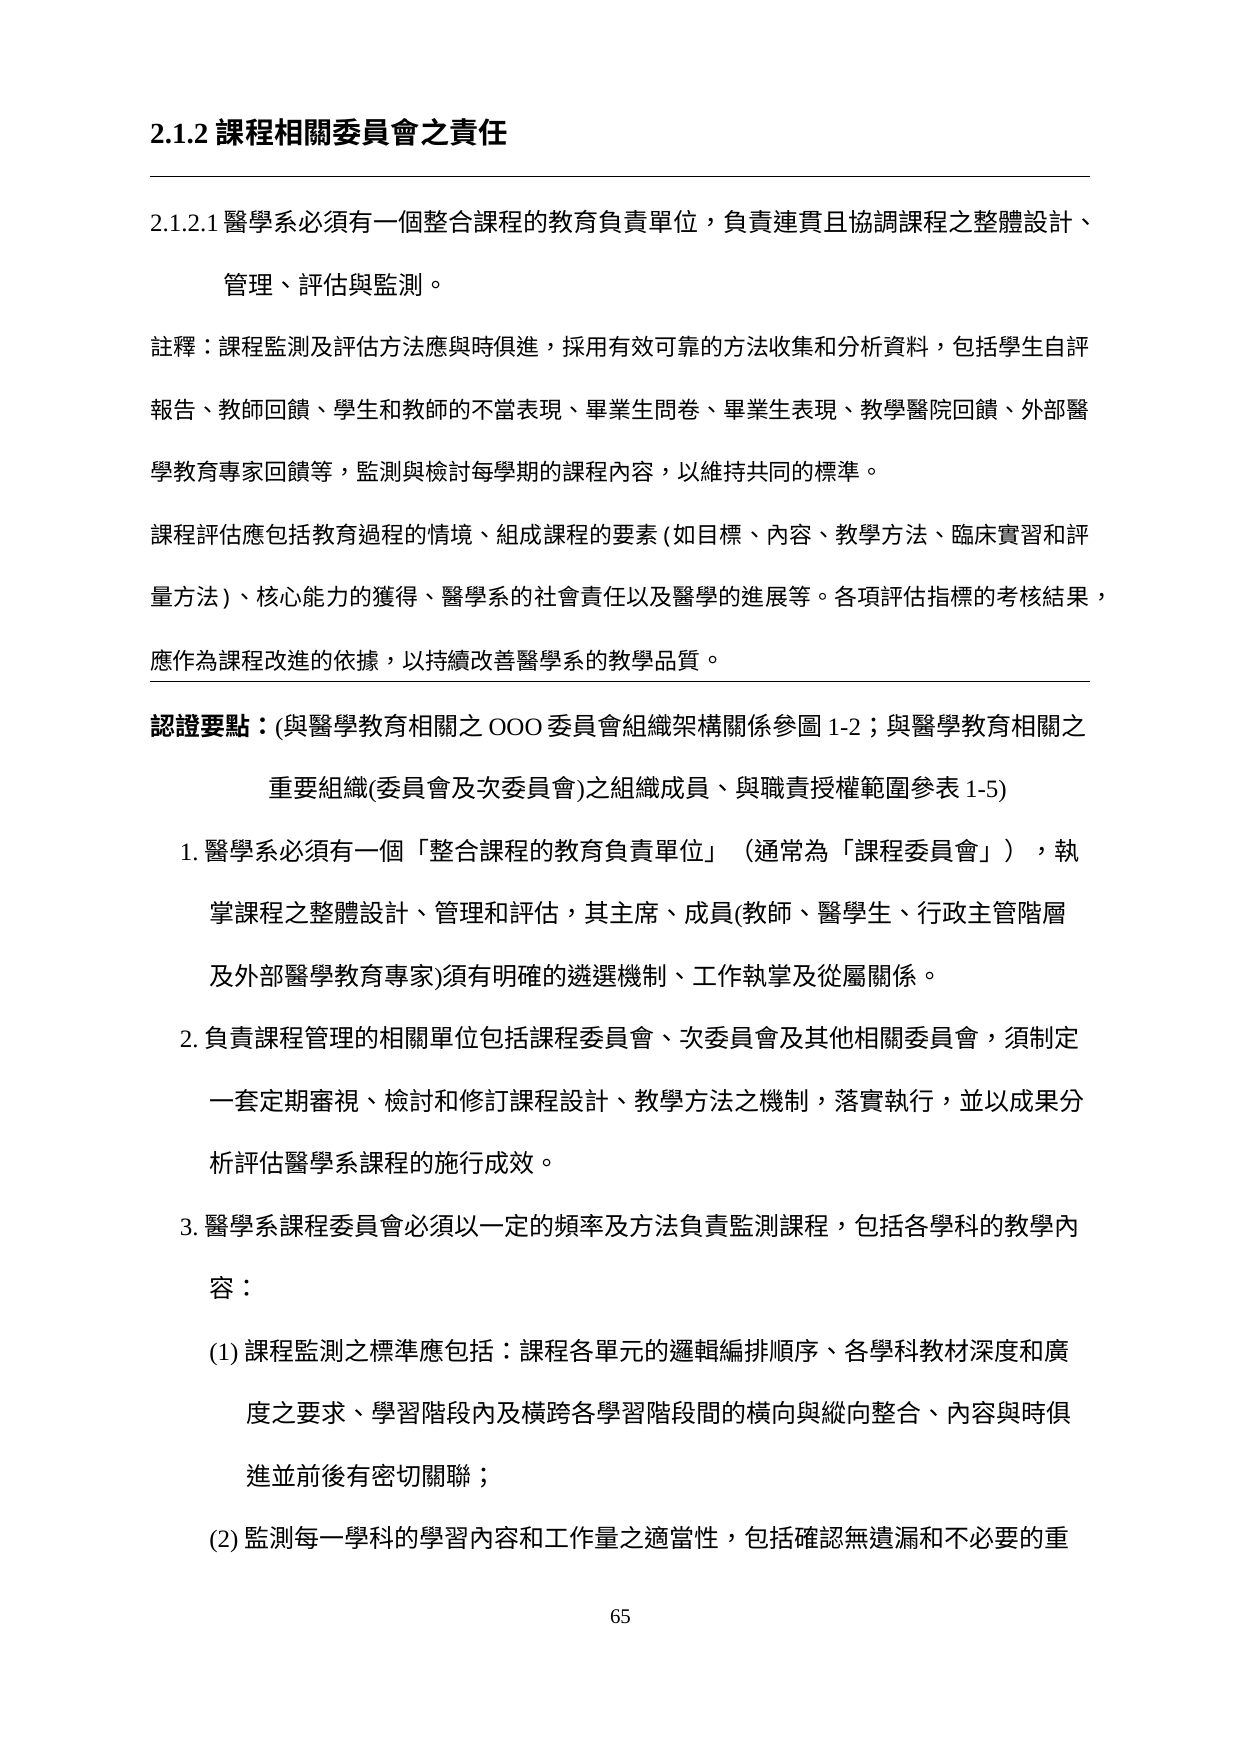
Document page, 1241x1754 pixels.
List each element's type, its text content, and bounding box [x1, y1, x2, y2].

text 認證要點：(與醫學教育相關之OOO委員會組織架構關係參圖1-2；與醫學教育相關之重要組織(委員會及次委員會)之組織成員、與職責授權範圍參表1-5) [150, 682, 1090, 807]
list 課程監測之標準應包括：課程各單元的邏輯編排順序、各學科教材深度和廣度之要求、學習階段內及橫跨各學習階段間的橫向與縱向整合、內容與時俱進並前後有密切關聯； [209, 1307, 1090, 1495]
text 課程評估應包括教育過程的情境、組成課程的要素(如目標、內容、教學方法、臨床實習和評量方法)、核心能力的獲得、醫學系的社會責任以及醫學的進展等。各項評估指標的考核結果，應作為課程改進的依據，以持續改善醫學系的教學品質。 [150, 492, 1090, 681]
list 醫學系課程委員會必須以一定的頻率及方法負責監測課程，包括各學科的教學內容： [179, 1182, 1090, 1307]
list 監測每一學科的學習內容和工作量之適當性，包括確認無遺漏和不必要的重 [209, 1495, 1090, 1557]
text 2.1.2.1醫學系必須有一個整合課程的教育負責單位，負責連貫且協調課程之整體設計、管理、評估與監測。 [150, 177, 1090, 304]
list 醫學系必須有一個「整合課程的教育負責單位」（通常為「課程委員會」），執掌課程之整體設計、管理和評估，其主席、成員(教師、醫學生、行政主管階層及外部醫學教育專家)須有明確的遴選機制、工作執掌及從屬關係。 [179, 807, 1090, 995]
subtitle 2.1.2 課程相關委員會之責任 [150, 89, 1090, 151]
list 負責課程管理的相關單位包括課程委員會、次委員會及其他相關委員會，須制定一套定期審視、檢討和修訂課程設計、教學方法之機制，落實執行，並以成果分析評估醫學系課程的施行成效。 [179, 995, 1090, 1182]
text 註釋：課程監測及評估方法應與時俱進，採用有效可靠的方法收集和分析資料，包括學生自評報告、教師回饋、學生和教師的不當表現、畢業生問卷、畢業生表現、教學醫院回饋、外部醫學教育專家回饋等，監測與檢討每學期的課程內容，以維持共同的標準。 [150, 304, 1090, 492]
